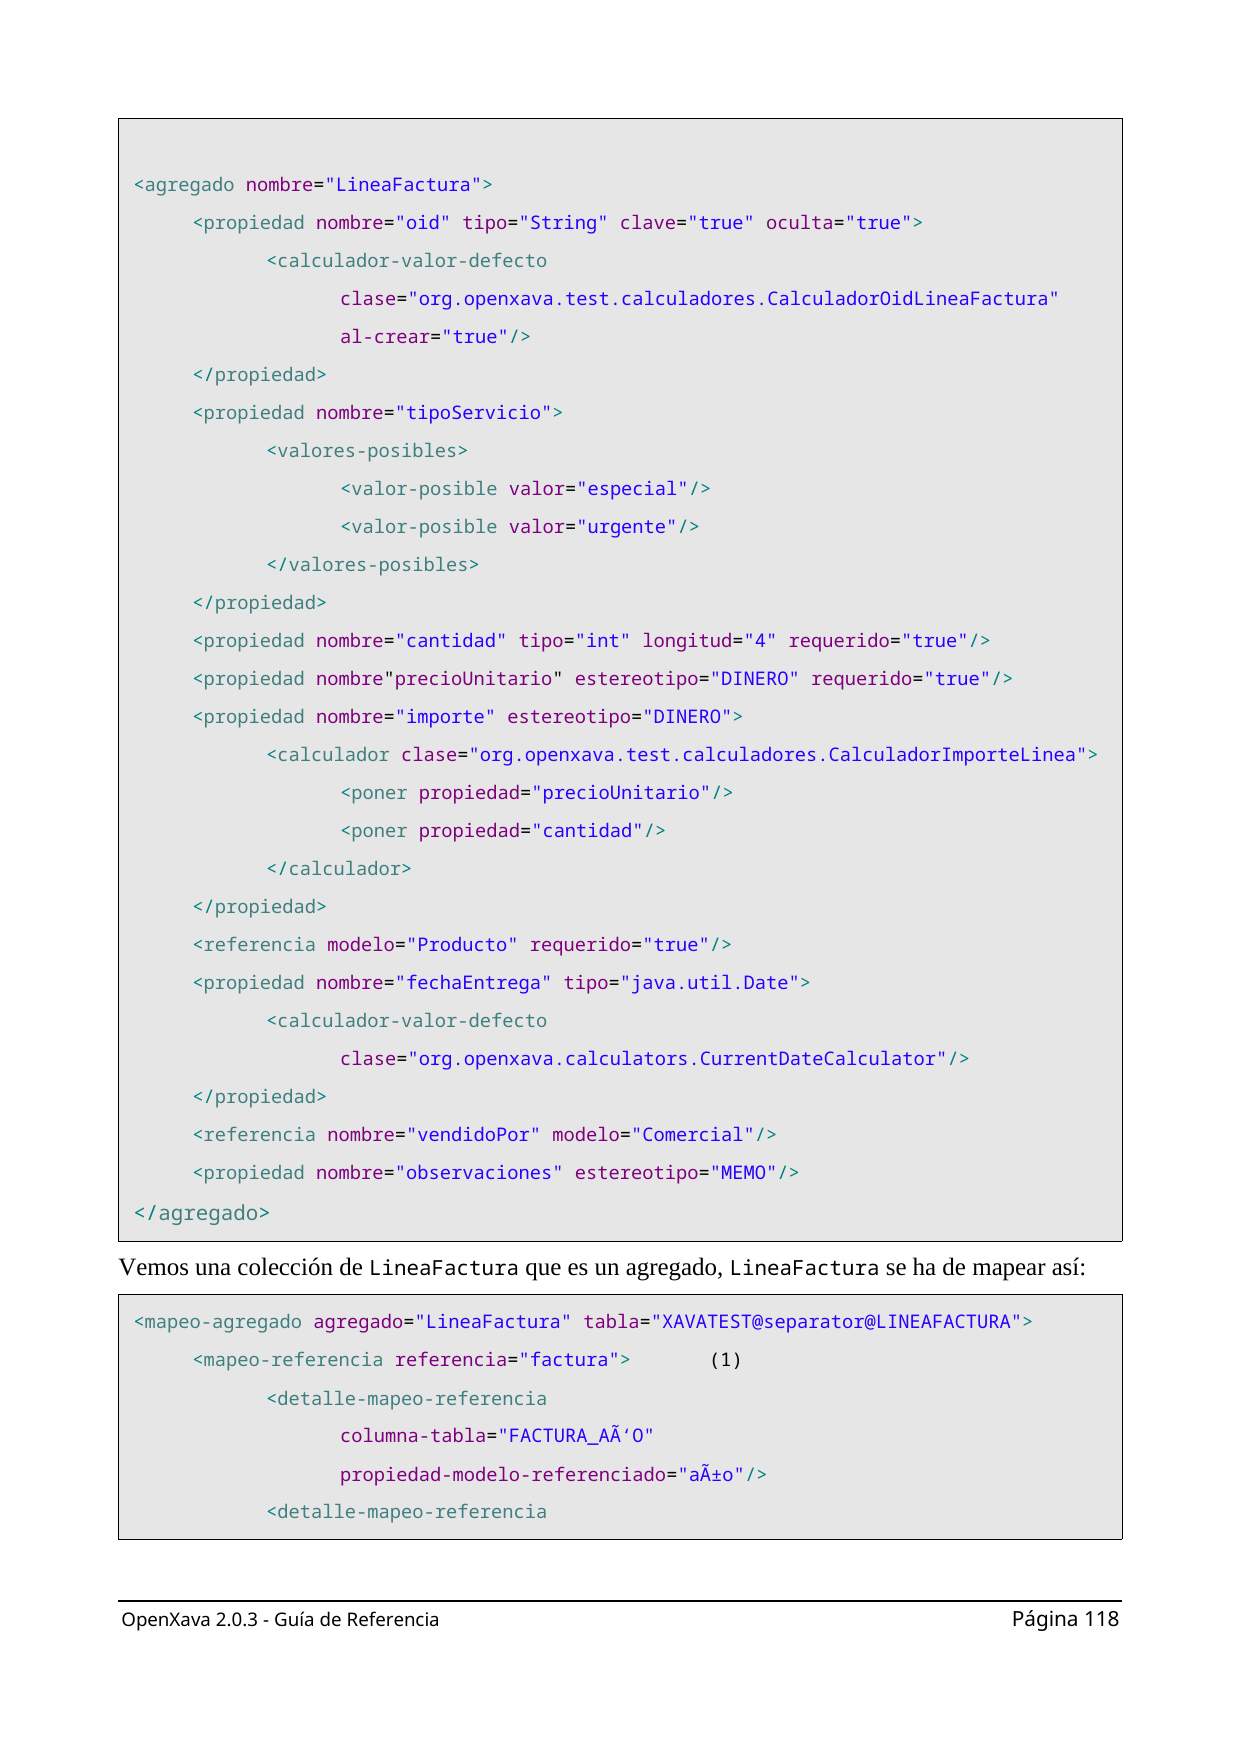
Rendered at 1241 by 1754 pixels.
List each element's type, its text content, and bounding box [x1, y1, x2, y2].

text </propiedad> [119, 574, 1122, 612]
text <mapeo-referencia referencia="factura"> (1) [119, 1332, 1122, 1370]
text <propiedad nombre="tipoServicio"> [119, 384, 1122, 422]
text Vemos una colección de LineaFactura que es un agregado, LineaFactura se ha de mapear así: [118, 1253, 1122, 1281]
text <valor-posible valor="especial"/> [119, 460, 1122, 498]
text clase="org.openxava.calculators.CurrentDateCalculator"/> [119, 1031, 1122, 1069]
text al-crear="true"/> [119, 308, 1122, 346]
text <calculador-valor-defecto [119, 993, 1122, 1031]
text <propiedad nombre="importe" estereotipo="DINERO"> [119, 688, 1122, 726]
text columna-tabla="FACTURA_AÃ‘O" [119, 1408, 1122, 1446]
text </propiedad> [119, 878, 1122, 917]
text </propiedad> [119, 346, 1122, 384]
text <calculador-valor-defecto [119, 232, 1122, 270]
text <referencia nombre="vendidoPor" modelo="Comercial"/> [119, 1107, 1122, 1145]
text </agregado> [119, 1183, 1122, 1241]
text <agregado nombre="LineaFactura"> [119, 156, 1122, 194]
text <poner propiedad="precioUnitario"/> [119, 764, 1122, 802]
text <valores-posibles> [119, 422, 1122, 460]
text clase="org.openxava.test.calculadores.CalculadorOidLineaFactura" [119, 270, 1122, 308]
text <referencia modelo="Producto" requerido="true"/> [119, 917, 1122, 954]
text propiedad-modelo-referenciado="aÃ±o"/> [119, 1446, 1122, 1484]
text <propiedad nombre="cantidad" tipo="int" longitud="4" requerido="true"/> [119, 612, 1122, 650]
text <valor-posible valor="urgente"/> [119, 498, 1122, 536]
text <propiedad nombre"precioUnitario" estereotipo="DINERO" requerido="true"/> [119, 650, 1122, 688]
text </calculador> [119, 841, 1122, 878]
text <propiedad nombre="oid" tipo="String" clave="true" oculta="true"> [119, 194, 1122, 232]
text <detalle-mapeo-referencia [119, 1484, 1122, 1539]
text <calculador clase="org.openxava.test.calculadores.CalculadorImporteLinea"> [119, 726, 1122, 764]
text <propiedad nombre="observaciones" estereotipo="MEMO"/> [119, 1145, 1122, 1183]
text </propiedad> [119, 1069, 1122, 1107]
text <detalle-mapeo-referencia [119, 1370, 1122, 1408]
text </valores-posibles> [119, 536, 1122, 574]
text <poner propiedad="cantidad"/> [119, 802, 1122, 841]
text <mapeo-agregado agregado="LineaFactura" tabla="XAVATEST@separator@LINEAFACTURA"> [119, 1295, 1122, 1332]
text <propiedad nombre="fechaEntrega" tipo="java.util.Date"> [119, 954, 1122, 993]
